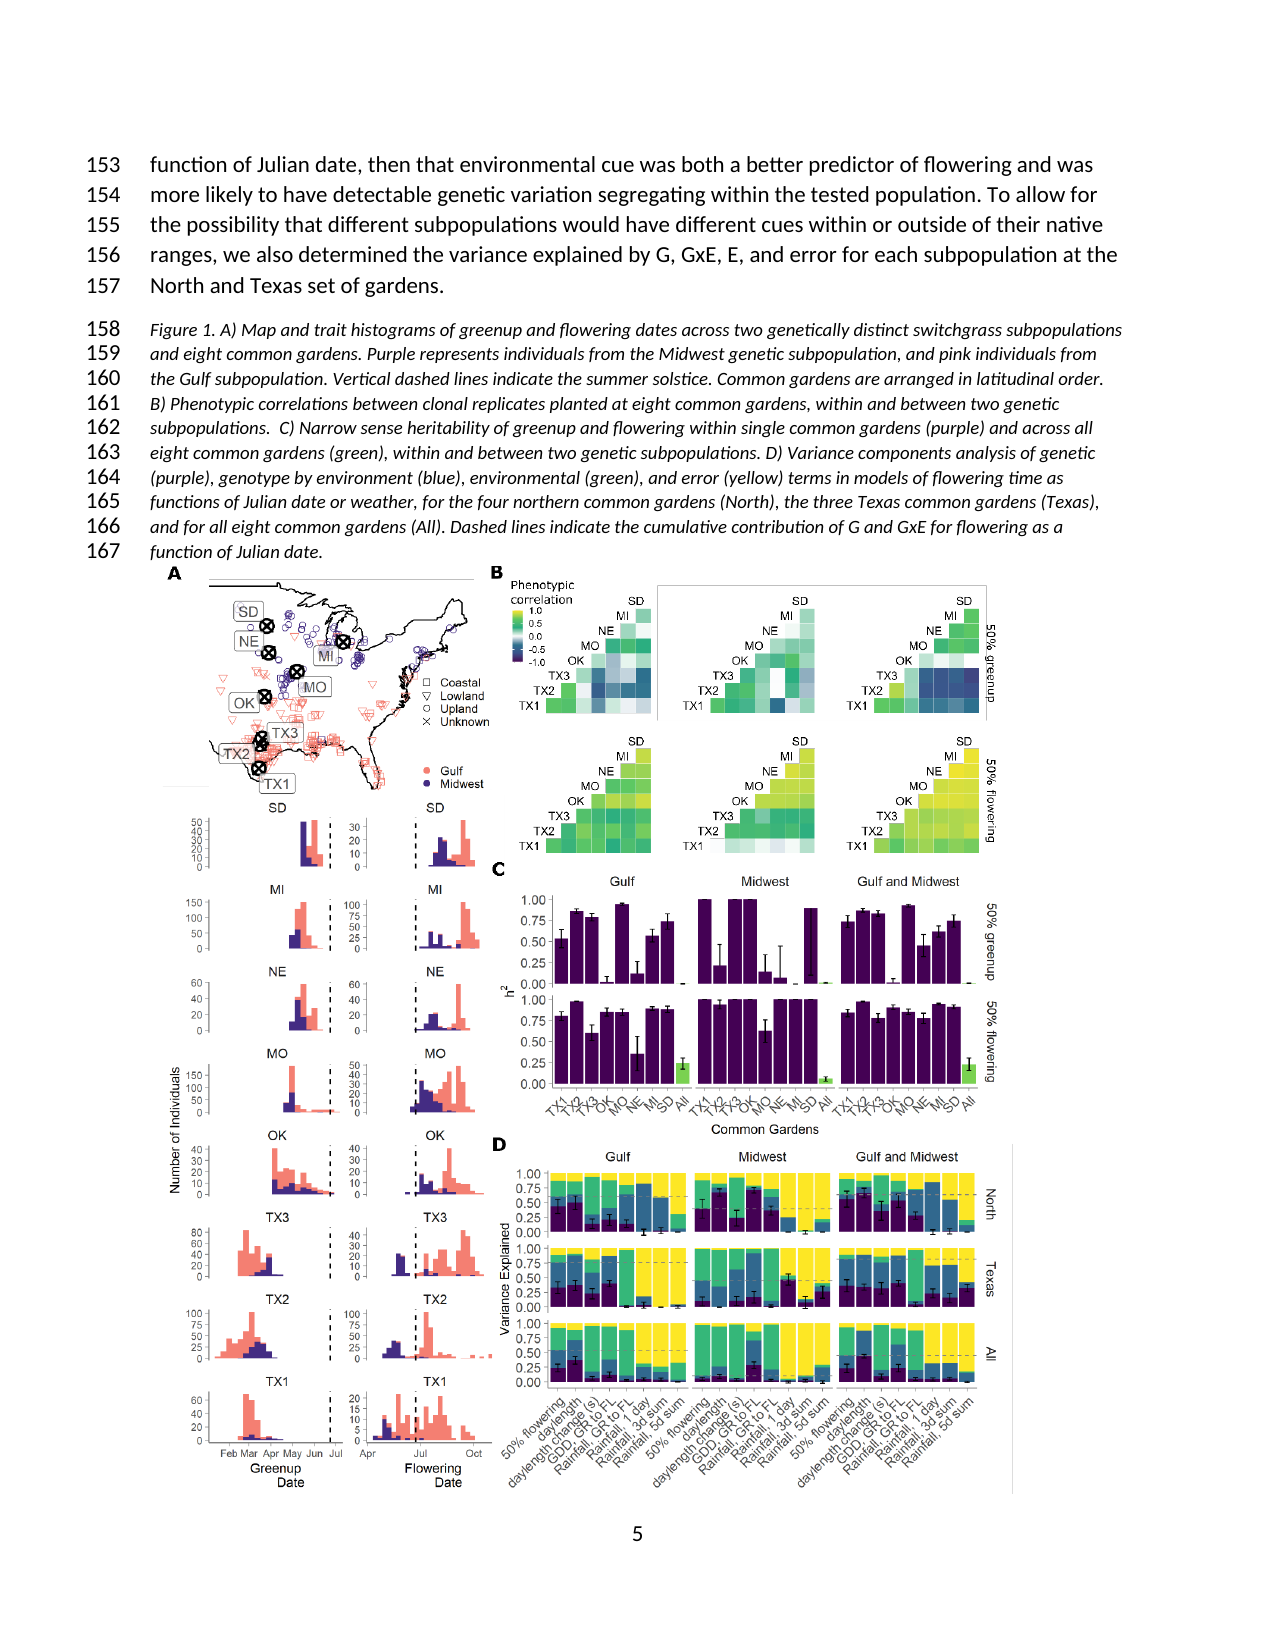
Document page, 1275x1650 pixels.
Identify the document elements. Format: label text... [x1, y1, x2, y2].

text function of Julian date, then that environmental cue was both a better predictor of flowering and was more likely to have detectable genetic variation segregating within the tested population. To allow for the possibility that different subpopulations would have different cues within or outside of their native ranges, we also determined the variance explained by G, GxE, E, and error for each subpopulation at the North and Texas set of gardens. [150, 150, 1125, 299]
picture [162, 566, 1013, 1494]
text Figure 1. A) Map and trait histograms of greenup and flowering dates across two genetically distinct switchgrass subpopulations and eight common gardens. Purple represents individuals from the Midwest genetic subpopulation, and pink individuals from the Gulf subpopulation. Vertical dashed lines indicate the summer solstice. Common gardens are arranged in latitudinal order. B) Phenotypic correlations between clonal replicates planted at eight common gardens, within and between two genetic subpopulations. C) Narrow sense heritability of greenup and flowering within single common gardens (purple) and across all eight common gardens (green), within and between two genetic subpopulations. D) Variance components analysis of genetic (purple), genotype by environment (blue), environmental (green), and error (yellow) terms in models of flowering time as functions of Julian date or weather, for the four northern common gardens (North), the three Texas common gardens (Texas), and for all eight common gardens (All). Dashed lines indicate the cumulative contribution of G and GxE for flowering as a function of Julian date. [150, 318, 1125, 563]
